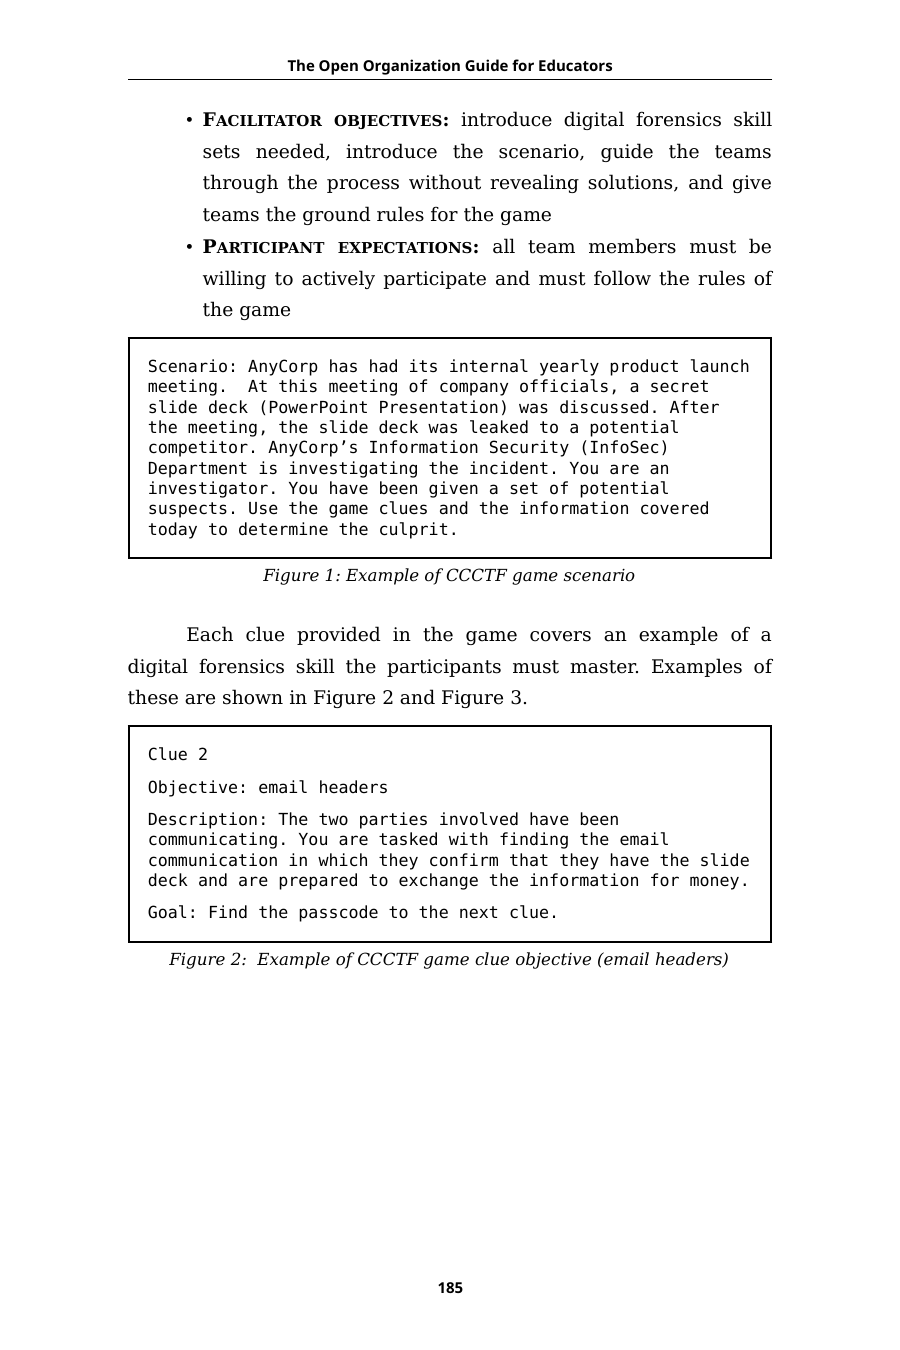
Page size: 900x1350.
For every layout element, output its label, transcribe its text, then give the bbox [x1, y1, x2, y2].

text Goal: Find the passcode to the next clue. [130, 883, 770, 941]
text Description: The two parties involved have been communicating. You are tasked with finding the email communication in which they confirm that they have the slide deck and are prepared to exchange the information for money. [130, 790, 770, 883]
list Facilitator objectives: introduce digital forensics skill sets needed, introduce the scenario, guide the teams through the process without revealing solutions, and give teams the ground rules for the game [186, 109, 772, 226]
text Each clue provided in the game covers an example of a digital forensics skill the participants must master. Examples of these are shown in Figure 2 and Figure 3. [127, 624, 772, 709]
text Figure 2: Example of CCCTF game clue objective (email headers) [127, 950, 772, 969]
text Clue 2 [130, 727, 770, 757]
text Scenario: AnyCorp has had its internal yearly product launch meeting. At this meeting of company officials, a secret slide deck (PowerPoint Presentation) was discussed. After the meeting, the slide deck was leaked to a potential competitor. AnyCorp’s Information Security (InfoSec) Department is investigating the incident. You are an investigator. You have been given a set of potential suspects. Use the game clues and the information covered today to determine the culprit. [130, 339, 770, 557]
list Participant expectations: all team members must be willing to actively participate and must follow the rules of the game [186, 236, 772, 321]
text Figure 1: Example of CCCTF game scenario [127, 566, 772, 585]
text Objective: email headers [130, 757, 770, 790]
